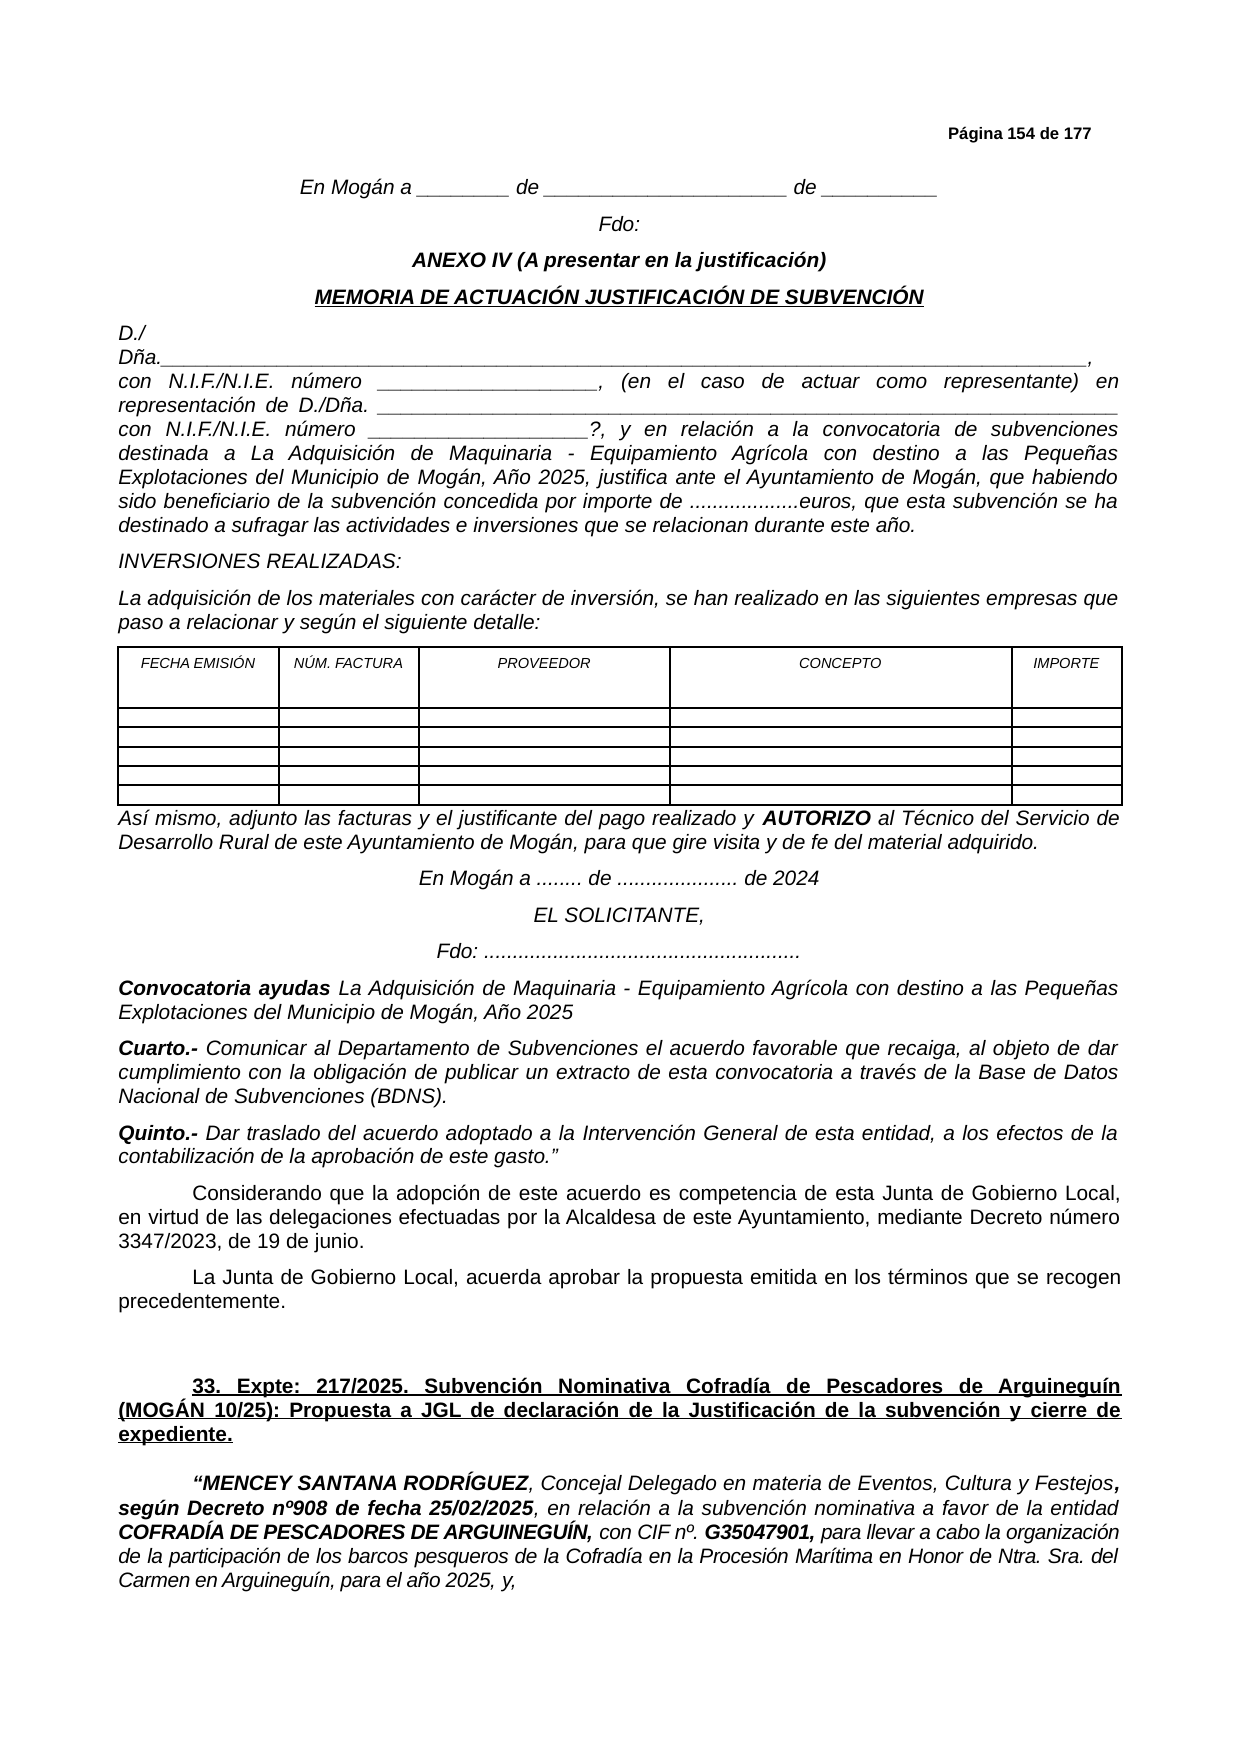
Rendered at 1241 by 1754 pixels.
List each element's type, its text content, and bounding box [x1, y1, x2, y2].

table_header FECHA EMISIÓN [119, 648, 278, 707]
table_cell [280, 767, 418, 784]
table_cell [420, 748, 669, 765]
text “MENCEY SANTANA RODRÍGUEZ, Concejal Delegado en materia de Eventos, Cultura y Festejos, según Decreto nº908 de fecha 25/02/2025, en relación a la subvención nominativa a favor de la entidad COFRADÍA DE PESCADORES DE ARGUINEGUÍN, con CIF nº. G35047901, para llevar a cabo la organización de la participación de los barcos pesqueros de la Cofradía en la Procesión Marítima en Honor de Ntra. Sra. del Carmen en Arguineguín, para el año 2025, y, [118, 1469, 1122, 1591]
table_cell [119, 709, 278, 726]
table_header PROVEEDOR [420, 648, 669, 707]
table_header IMPORTE [1013, 648, 1121, 707]
text Así mismo, adjunto las facturas y el justificante del pago realizado y AUTORIZO al Técnico del Servicio de Desarrollo Rural de este Ayuntamiento de Mogán, para que gire visita y de fe del material adquirido. [118, 806, 1122, 854]
table_cell [119, 748, 278, 765]
text EL SOLICITANTE, [118, 903, 1122, 927]
table_cell [119, 786, 278, 804]
table_cell [420, 709, 669, 726]
text D./Dña.________________________________________________________________________________, con N.I.F./N.I.E. número ___________________, (en el caso de actuar como representante) en representación de D./Dña. ________________________________________________________________ con N.I.F./N.I.E. número ___________________?, y en relación a la convocatoria de subvenciones destinada a La Adquisición de Maquinaria - Equipamiento Agrícola con destino a las Pequeñas Explotaciones del Municipio de Mogán, Año 2025, justifica ante el Ayuntamiento de Mogán, que habiendo sido beneficiario de la subvención concedida por importe de ...................euros, que esta subvención se ha destinado a sufragar las actividades e inversiones que se relacionan durante este año. [118, 321, 1122, 537]
table_cell [1013, 786, 1121, 804]
table_cell [280, 786, 418, 804]
text MEMORIA DE ACTUACIÓN JUSTIFICACIÓN DE SUBVENCIÓN [118, 284, 1122, 308]
table_cell [119, 767, 278, 784]
table_cell [671, 728, 1011, 746]
table_cell [671, 786, 1011, 804]
table_cell [1013, 748, 1121, 765]
text En Mogán a ________ de _____________________ de __________ [118, 175, 1122, 199]
text Fdo: [118, 212, 1122, 236]
table_cell [420, 728, 669, 746]
table_cell [1013, 728, 1121, 746]
text Considerando que la adopción de este acuerdo es competencia de esta Junta de Gobierno Local, en virtud de las delegaciones efectuadas por la Alcaldesa de este Ayuntamiento, mediante Decreto número 3347/2023, de 19 de junio. [118, 1181, 1122, 1253]
table_cell [671, 767, 1011, 784]
text Quinto.- Dar traslado del acuerdo adoptado a la Intervención General de esta entidad, a los efectos de la contabilización de la aprobación de este gasto.” [118, 1120, 1122, 1168]
table_cell [420, 786, 669, 804]
text Cuarto.- Comunicar al Departamento de Subvenciones el acuerdo favorable que recaiga, al objeto de dar cumplimiento con la obligación de publicar un extracto de esta convocatoria a través de la Base de Datos Nacional de Subvenciones (BDNS). [118, 1036, 1122, 1108]
table_cell [280, 748, 418, 765]
table_header NÚM. FACTURA [280, 648, 418, 707]
table_cell [1013, 767, 1121, 784]
table_header CONCEPTO [671, 648, 1011, 707]
table_cell [1013, 709, 1121, 726]
text ANEXO IV (A presentar en la justificación) [118, 248, 1122, 272]
text La adquisición de los materiales con carácter de inversión, se han realizado en las siguientes empresas que paso a relacionar y según el siguiente detalle: [118, 586, 1122, 633]
text expediente. [118, 1419, 1122, 1445]
text Convocatoria ayudas La Adquisición de Maquinaria - Equipamiento Agrícola con destino a las Pequeñas Explotaciones del Municipio de Mogán, Año 2025 [118, 976, 1122, 1023]
table_cell [671, 748, 1011, 765]
table_cell [671, 709, 1011, 726]
table_cell [119, 728, 278, 746]
table_cell [280, 728, 418, 746]
table_cell [420, 767, 669, 784]
text Fdo: ....................................................... [118, 939, 1122, 963]
text INVERSIONES REALIZADAS: [118, 549, 1122, 573]
text La Junta de Gobierno Local, acuerda aprobar la propuesta emitida en los términos que se recogen precedentemente. [118, 1265, 1122, 1313]
text En Mogán a ........ de ..................... de 2024 [118, 866, 1122, 890]
text 33. Expte: 217/2025. Subvención Nominativa Cofradía de Pescadores de Arguineguín (MOGÁN 10/25): Propuesta a JGL de declaración de la Justificación de la subvención y cierre de [118, 1373, 1122, 1418]
table_cell [280, 709, 418, 726]
